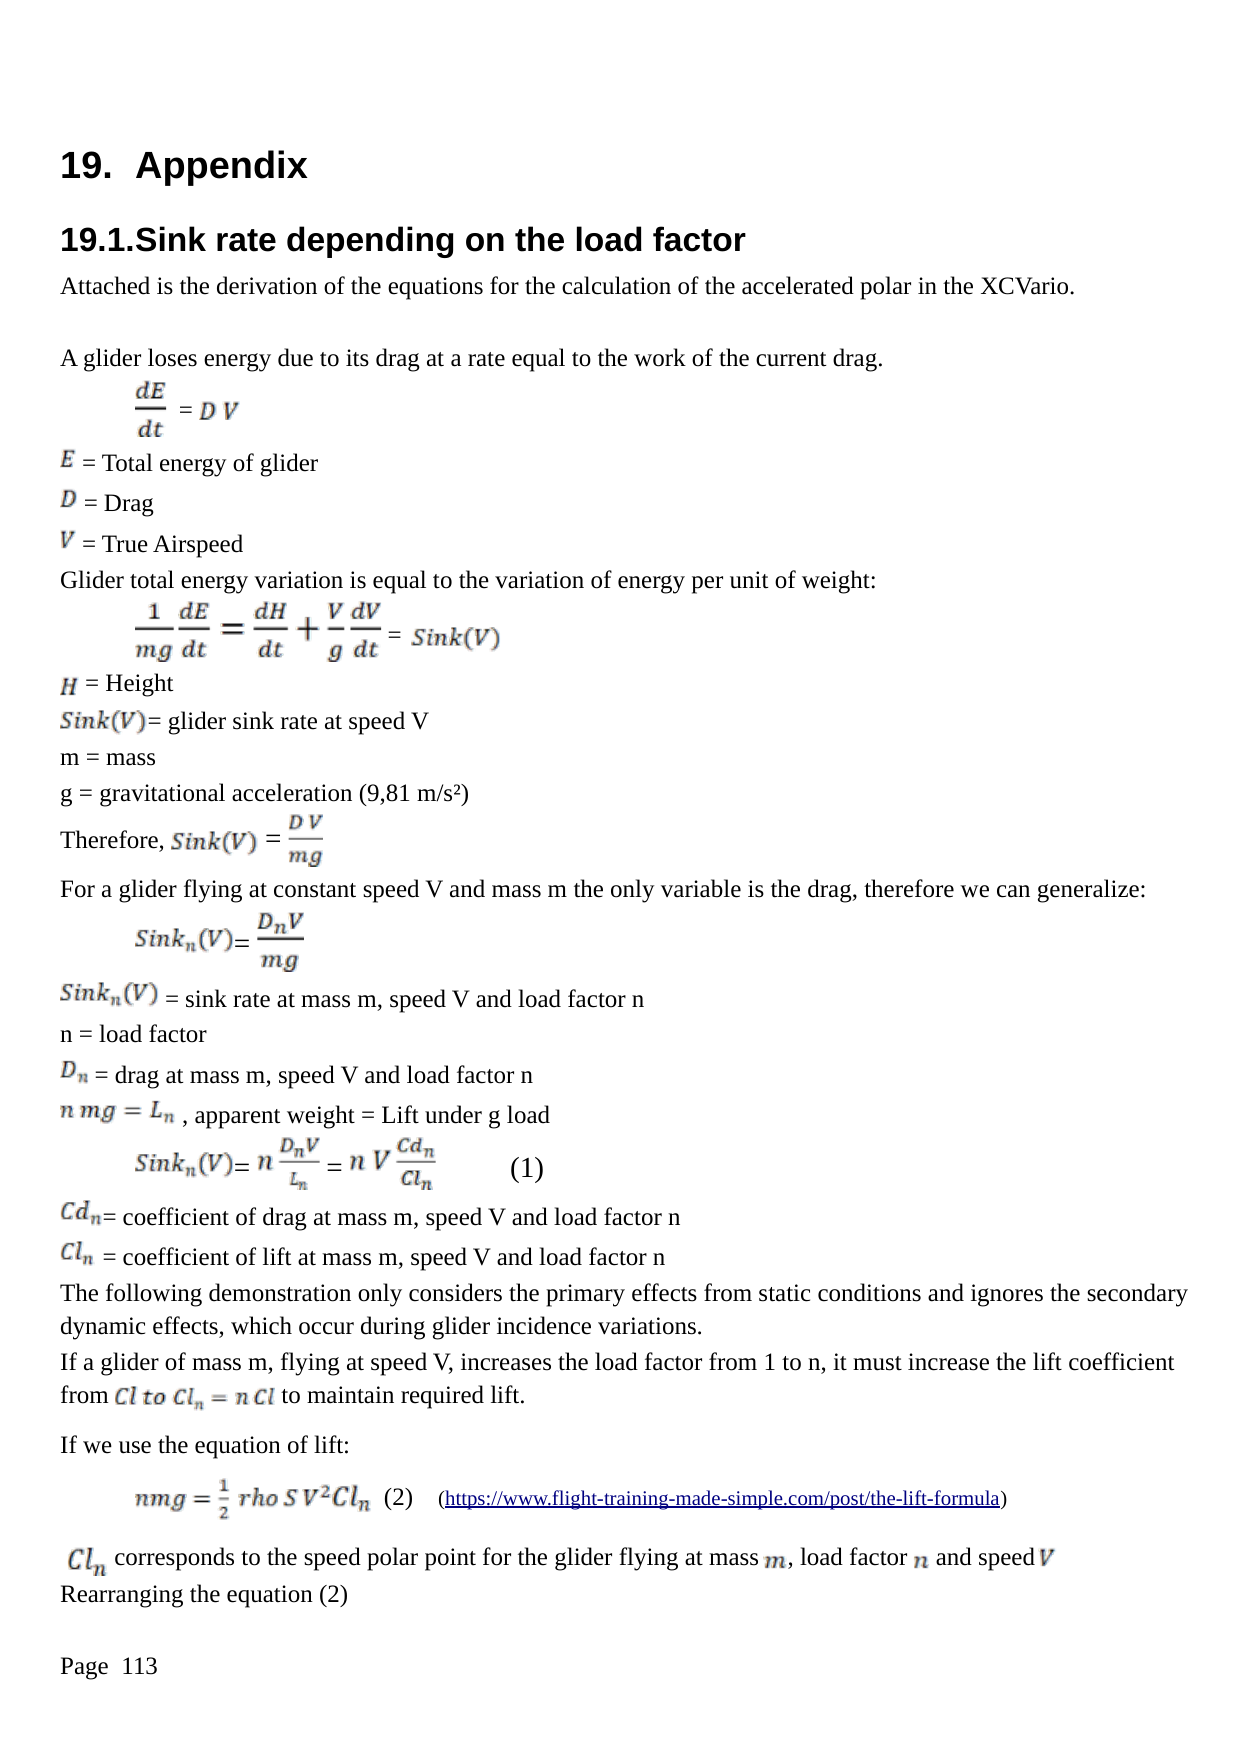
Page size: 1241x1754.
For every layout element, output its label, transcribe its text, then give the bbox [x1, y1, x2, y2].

text [304, 910, 1207, 971]
text = coefficient of lift at mass m, speed V and load factor n [60, 1237, 1207, 1271]
text [60, 1477, 135, 1519]
text = True Airspeed [60, 524, 1207, 558]
text = coefficient of drag at mass m, speed V and load factor n [60, 1197, 1207, 1231]
text = drag at mass m, speed V and load factor n [60, 1055, 1207, 1089]
picture [257, 910, 304, 972]
picture [171, 827, 259, 856]
text = [60, 1136, 257, 1189]
picture [349, 1136, 436, 1190]
text m = mass [60, 742, 1207, 771]
picture [60, 1197, 103, 1226]
text = [60, 910, 257, 971]
picture [759, 1544, 788, 1573]
text The following demonstration only considers the primary effects from static conditions and ignores the secondary dynamic effects, which occur during glider incidence variations. [60, 1278, 1207, 1340]
text = glider sink rate at speed V [148, 706, 1207, 735]
picture [199, 396, 240, 425]
picture [60, 483, 78, 512]
text = Drag [60, 484, 1207, 517]
text g = gravitational acceleration (9,81 m/s²) [60, 778, 1207, 807]
picture [60, 1055, 89, 1084]
picture [288, 813, 323, 867]
text (2) (https://www.flight-training-made-simple.com/post/the-lift-formula) [372, 1477, 1207, 1519]
text [60, 601, 135, 661]
text Attached is the derivation of the equations for the calculation of the accelerated polar in the XCVario. [60, 271, 1207, 300]
picture [1034, 1542, 1057, 1571]
text If we use the equation of lift: [60, 1430, 1207, 1458]
text , apparent weight = Lift under g load [60, 1096, 1207, 1129]
picture [135, 600, 382, 662]
text Glider total energy variation is equal to the variation of energy per unit of weight: [60, 565, 1207, 593]
text (1) [436, 1136, 1207, 1189]
picture [60, 706, 148, 735]
picture [67, 1540, 108, 1576]
picture [60, 671, 79, 700]
picture [135, 1477, 372, 1520]
text [323, 814, 1207, 867]
picture [913, 1544, 930, 1573]
subtitle Appendix [60, 143, 1207, 187]
text [60, 378, 135, 436]
picture [135, 925, 234, 953]
picture [257, 1136, 320, 1190]
text = Total energy of glider [60, 443, 1207, 477]
subtitle Sink rate depending on the load factor [60, 220, 1207, 259]
text If a glider of mass m, flying at speed V, increases the load factor from 1 to n, it must increase the lift coefficient from to maintain required lift. [60, 1347, 1207, 1411]
picture [60, 978, 159, 1007]
text = [382, 601, 1207, 661]
picture [135, 1149, 234, 1178]
text = Height [60, 668, 1207, 699]
picture [115, 1382, 275, 1411]
text corresponds to the speed polar point for the glider flying at mass, load factor and speed Rearranging the equation (2) [60, 1538, 1207, 1608]
picture [60, 1095, 176, 1124]
text = [167, 378, 1207, 436]
picture [60, 524, 76, 553]
text = [320, 1136, 349, 1189]
text Therefore, = [60, 814, 288, 867]
text n = load factor [60, 1019, 1207, 1048]
picture [60, 443, 76, 472]
picture [135, 378, 167, 437]
text A glider loses energy due to its drag at a rate equal to the work of the current drag. [60, 343, 1207, 371]
picture [407, 623, 501, 652]
picture [60, 1237, 96, 1266]
text = sink rate at mass m, speed V and load factor n [60, 979, 1207, 1012]
text For a glider flying at constant speed V and mass m the only variable is the drag, therefore we can generalize: [60, 874, 1207, 903]
